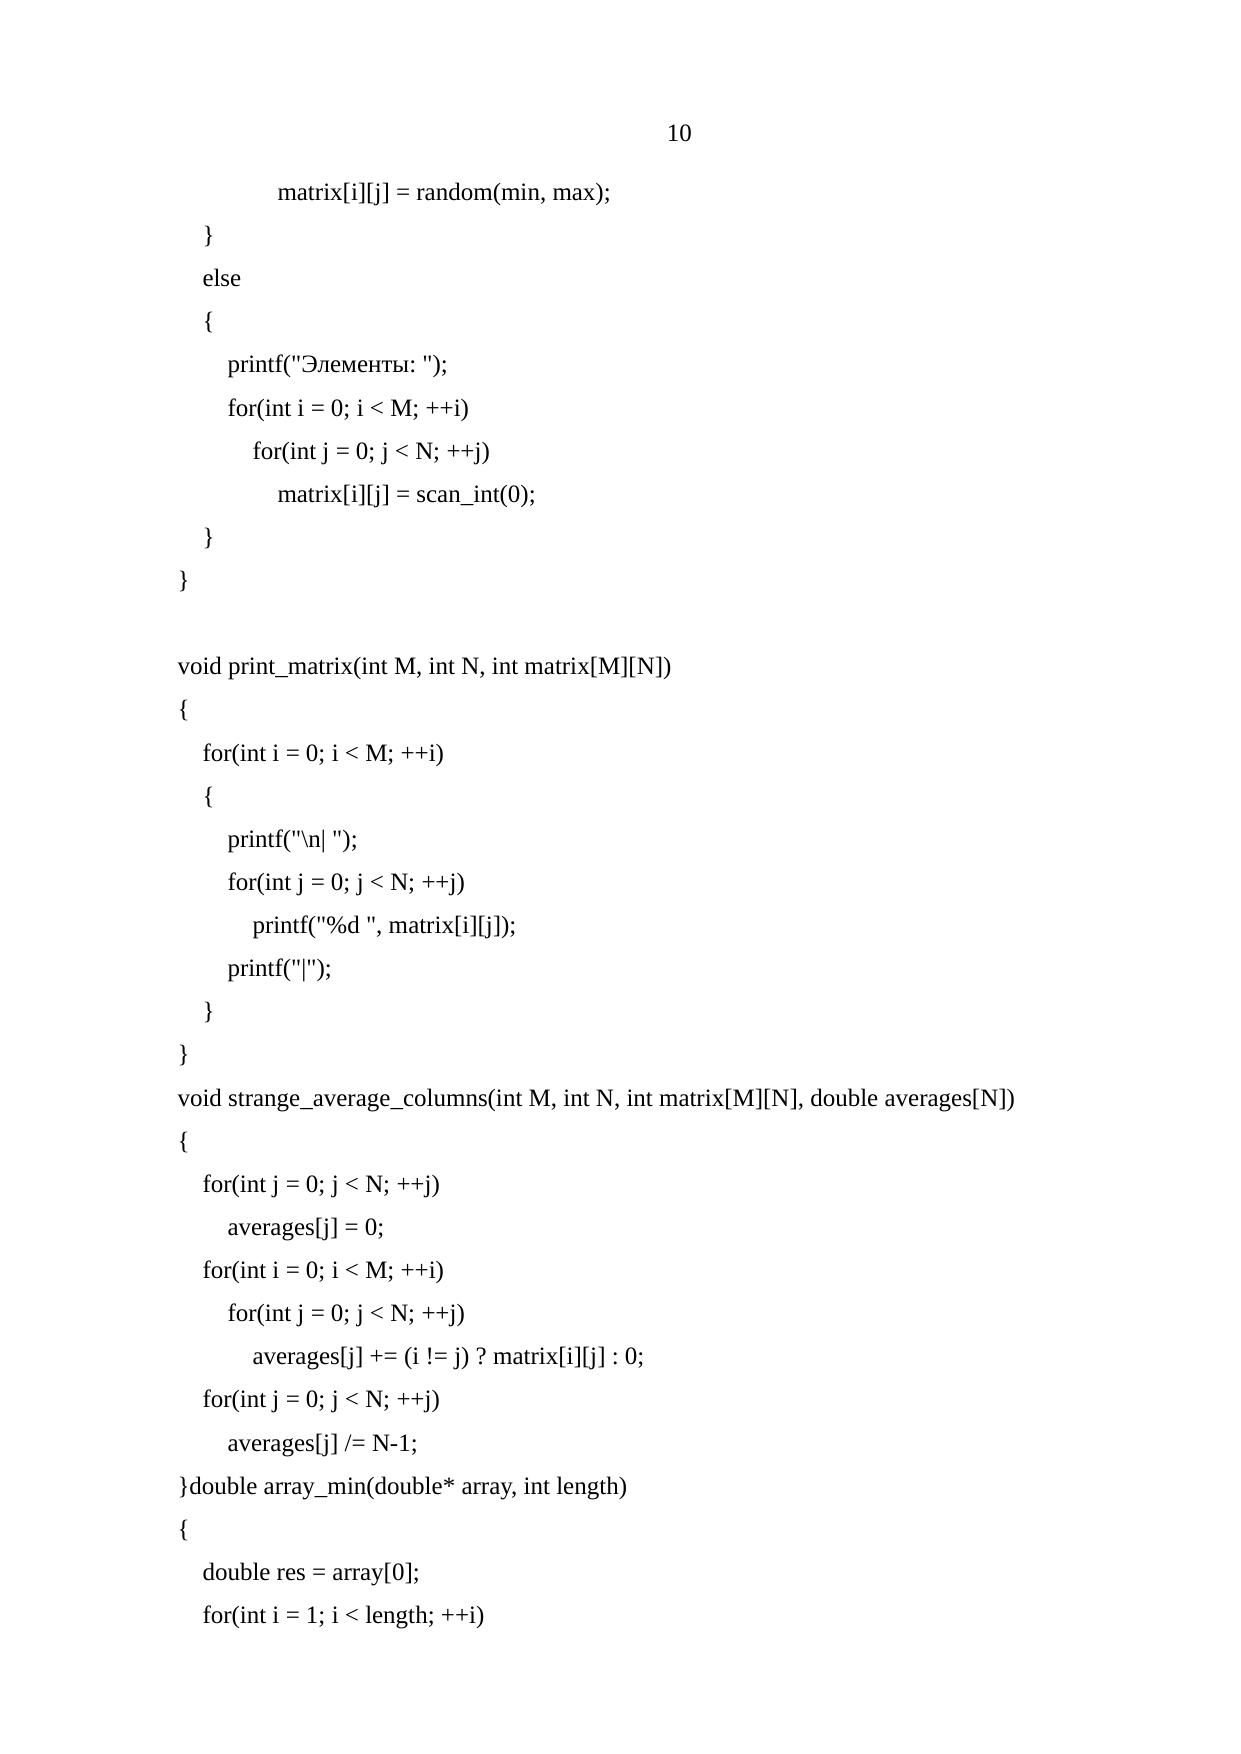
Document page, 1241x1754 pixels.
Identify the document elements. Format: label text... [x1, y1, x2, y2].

text for(int i = 0; i < M; ++i) [177, 1255, 1181, 1284]
text } [177, 1039, 1181, 1068]
text } [177, 996, 1181, 1025]
text { [177, 1514, 1181, 1543]
text for(int i = 1; i < length; ++i) [177, 1600, 1181, 1629]
text for(int i = 0; i < M; ++i) [177, 393, 1181, 421]
text matrix[i][j] = scan_int(0); [177, 479, 1181, 508]
text matrix[i][j] = random(min, max); [177, 177, 1181, 206]
text for(int j = 0; j < N; ++j) [177, 1384, 1181, 1413]
text } [177, 220, 1181, 249]
text void strange_average_columns(int M, int N, int matrix[M][N], double averages[N]) [177, 1083, 1181, 1111]
text } [177, 522, 1181, 551]
text { [177, 306, 1181, 335]
text { [177, 694, 1181, 723]
text void print_matrix(int M, int N, int matrix[M][N]) [177, 651, 1181, 680]
text for(int j = 0; j < N; ++j) [177, 1169, 1181, 1198]
text printf("|"); [177, 953, 1181, 982]
text printf("\n| "); [177, 824, 1181, 853]
text else [177, 263, 1181, 292]
text double res = array[0]; [177, 1557, 1181, 1586]
text for(int i = 0; i < M; ++i) [177, 738, 1181, 766]
text } [177, 565, 1181, 594]
text averages[j] /= N-1; [177, 1428, 1181, 1456]
text { [177, 1126, 1181, 1154]
text averages[j] += (i != j) ? matrix[i][j] : 0; [177, 1341, 1181, 1370]
text printf("%d ", matrix[i][j]); [177, 910, 1181, 939]
text averages[j] = 0; [177, 1212, 1181, 1241]
text { [177, 781, 1181, 809]
text for(int j = 0; j < N; ++j) [177, 867, 1181, 896]
text }double array_min(double* array, int length) [177, 1471, 1181, 1499]
text printf("Элементы: "); [177, 349, 1181, 378]
text for(int j = 0; j < N; ++j) [177, 436, 1181, 464]
text for(int j = 0; j < N; ++j) [177, 1298, 1181, 1327]
